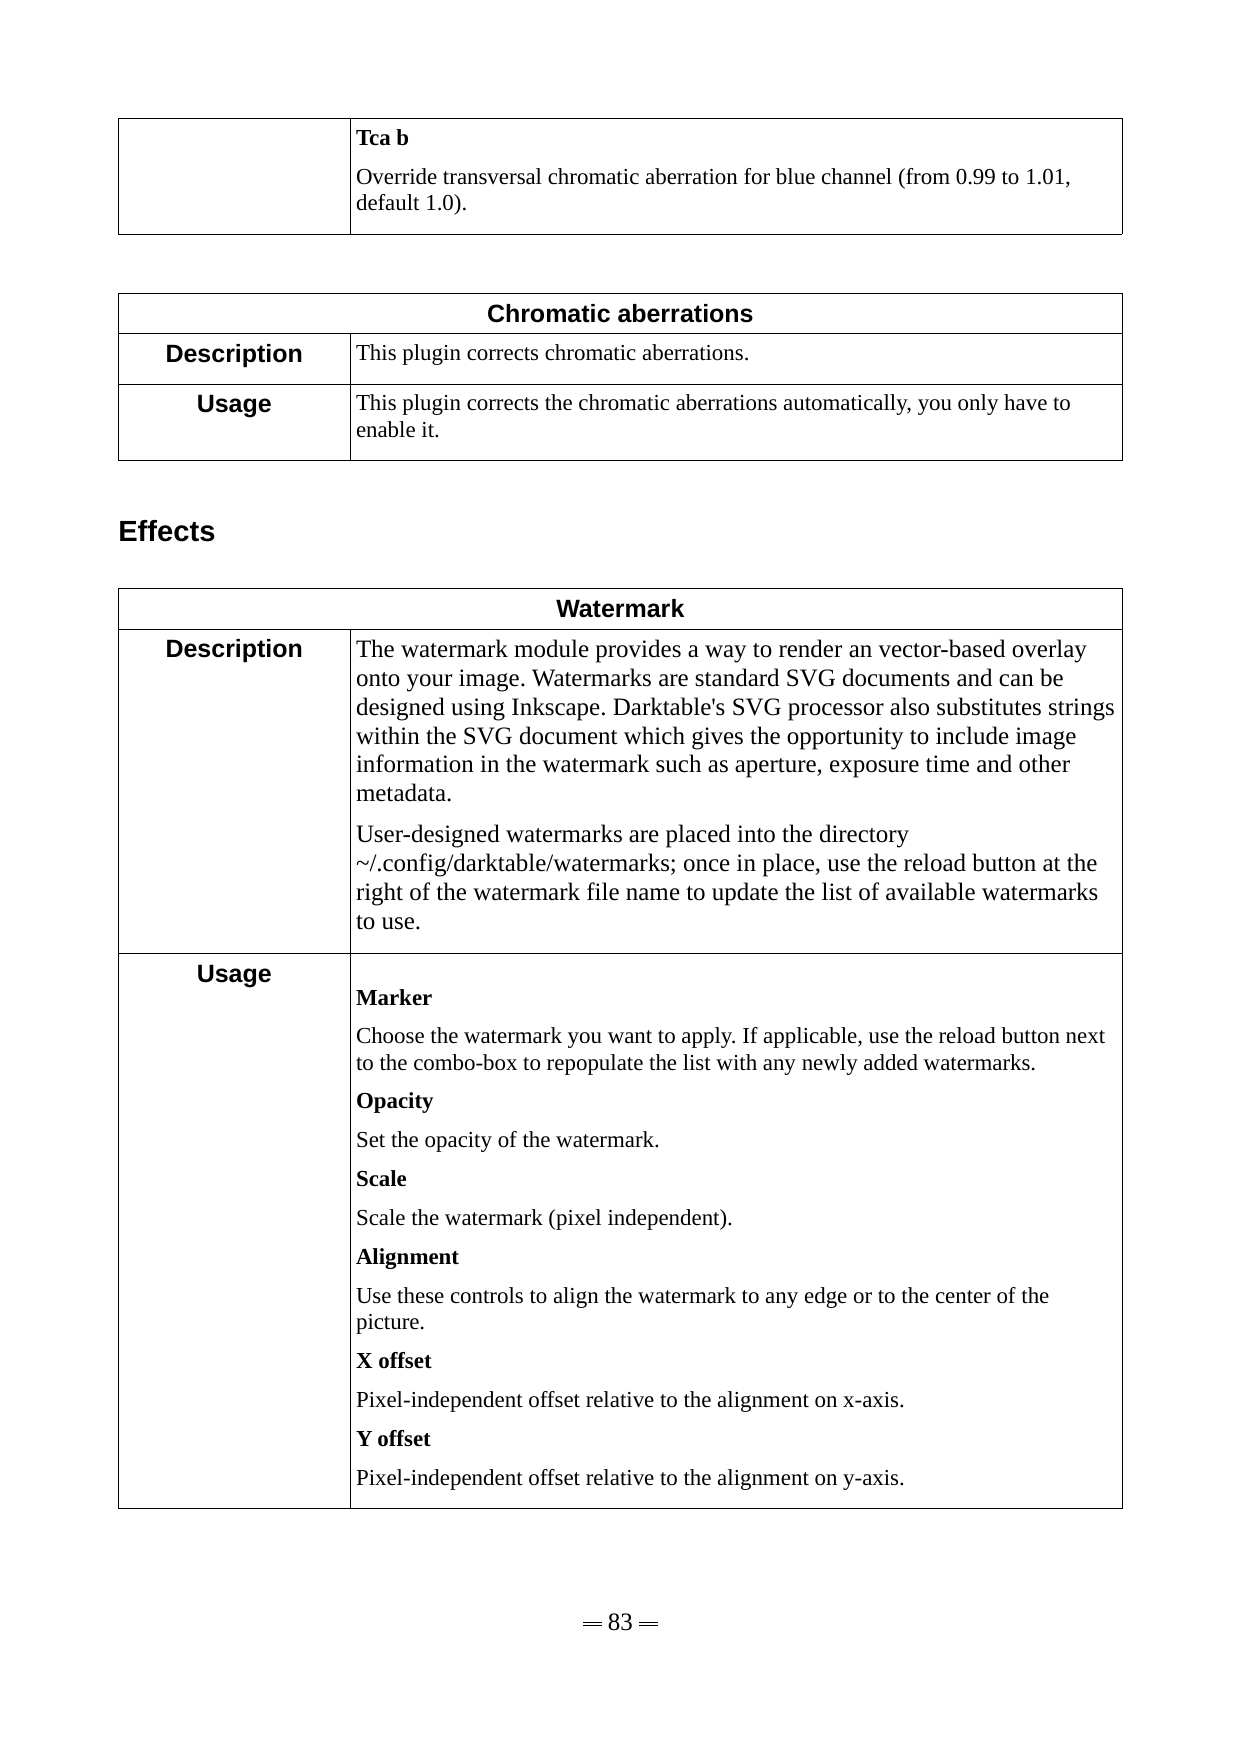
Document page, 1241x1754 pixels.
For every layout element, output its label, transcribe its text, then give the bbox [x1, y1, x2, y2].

table_cell Usage [119, 954, 350, 1508]
table_cell Tca b Override transversal chromatic aberration for blue channel (from 0.99 to 1.01, default 1.0). [351, 119, 1122, 234]
table_cell [119, 119, 350, 234]
table_header Watermark [119, 589, 1122, 629]
table_cell Usage [119, 385, 350, 460]
table_cell Marker Choose the watermark you want to apply. If applicable, use the reload button next to the combo-box to repopulate the list with any newly added watermarks. Opacity Set the opacity of the watermark. Scale Scale the watermark (pixel independent). Alignment Use these controls to align the watermark to any edge or to the center of the picture. X offset Pixel-independent offset relative to the alignment on x-axis. Y offset Pixel-independent offset relative to the alignment on y-axis. [351, 954, 1122, 1508]
table_cell This plugin corrects the chromatic aberrations automatically, you only have to enable it. [351, 385, 1122, 460]
subtitle Effects [118, 513, 1122, 547]
table_cell The watermark module provides a way to render an vector-based overlay onto your image. Watermarks are standard SVG documents and can be designed using Inkscape. Darktable's SVG processor also substitutes strings within the SVG document which gives the opportunity to include image information in the watermark such as aperture, exposure time and other metadata. User-designed watermarks are placed into the directory ~/.config/darktable/watermarks; once in place, use the reload button at the right of the watermark file name to update the list of available watermarks to use. [351, 630, 1122, 953]
table_header Chromatic aberrations [119, 294, 1122, 333]
table_cell Description [119, 630, 350, 953]
table_cell Description [119, 334, 350, 383]
table_cell This plugin corrects chromatic aberrations. [351, 334, 1122, 383]
